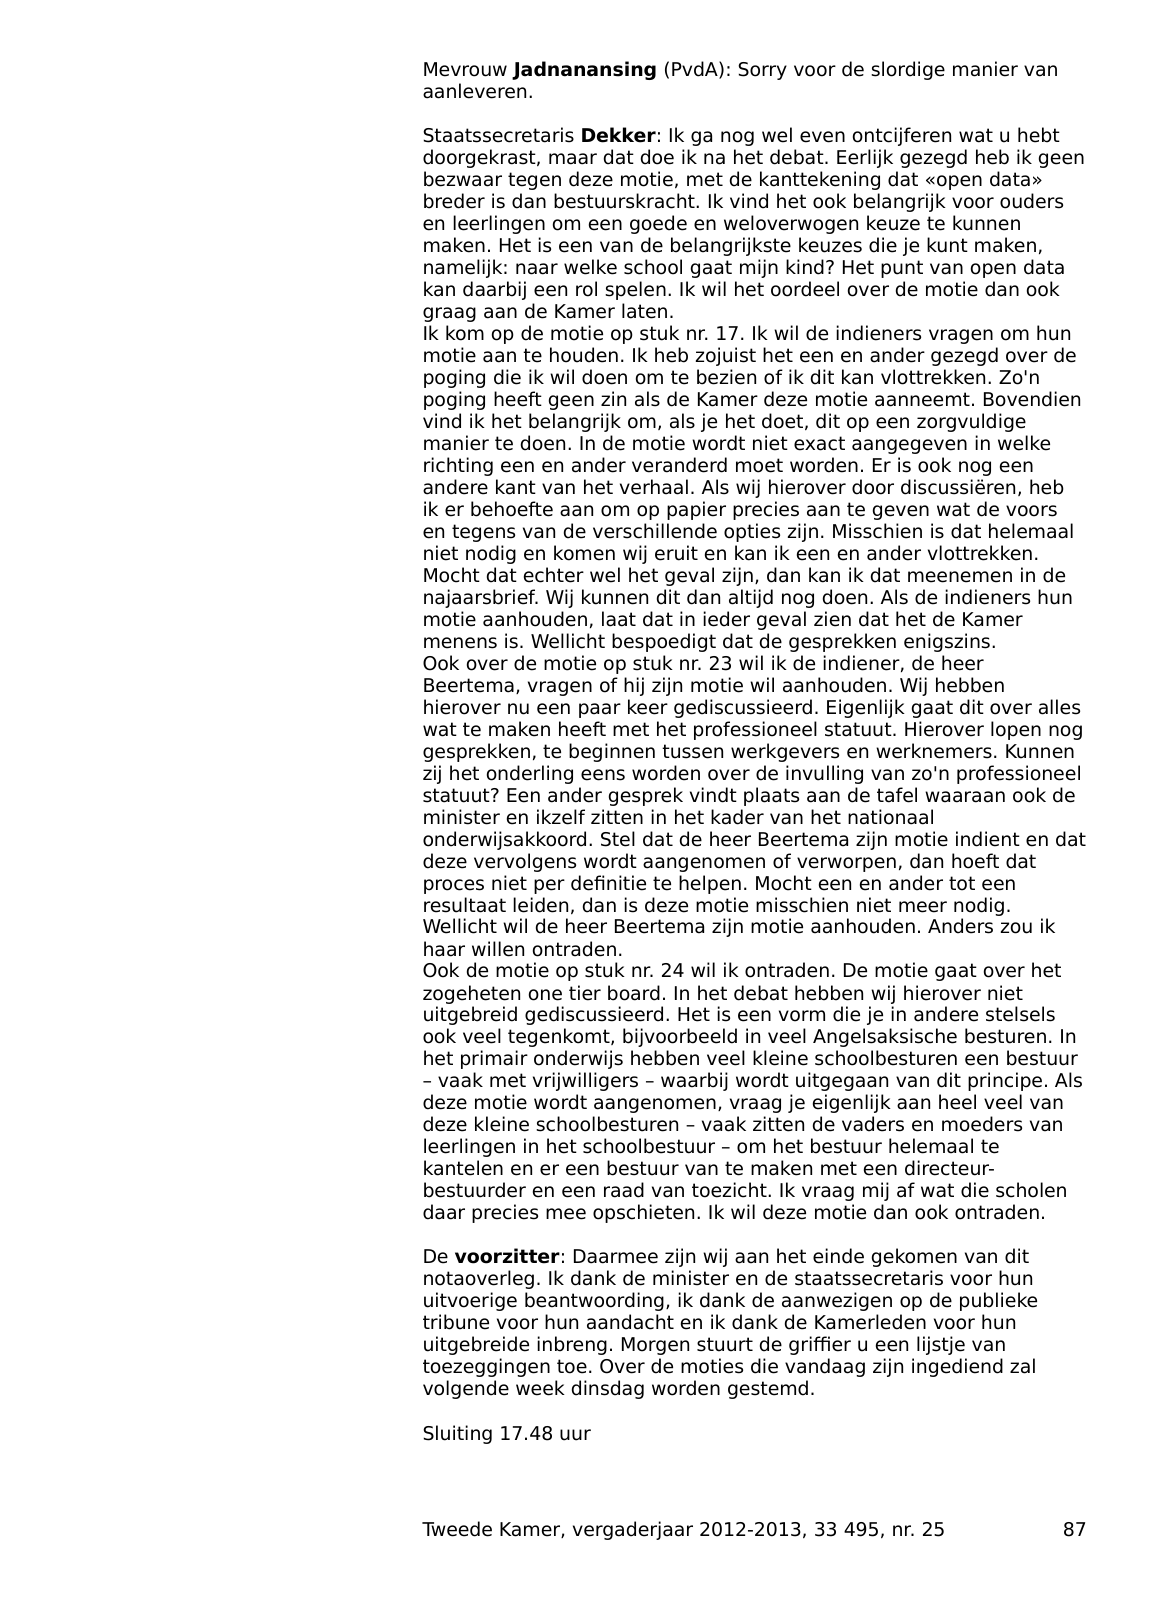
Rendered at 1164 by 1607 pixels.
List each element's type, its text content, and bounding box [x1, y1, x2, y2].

text Ik kom op de motie op stuk nr. 17. Ik wil de indieners vragen om hun motie aan te houden. Ik heb zojuist het een en ander gezegd over de poging die ik wil doen om te bezien of ik dit kan vlottrekken. Zo'n poging heeft geen zin als de Kamer deze motie aanneemt. Bovendien vind ik het belangrijk om, als je het doet, dit op een zorgvuldige manier te doen. In de motie wordt niet exact aangegeven in welke richting een en ander veranderd moet worden. Er is ook nog een andere kant van het verhaal. Als wij hierover door discussiëren, heb ik er behoefte aan om op papier precies aan te geven wat de voors en tegens van de verschillende opties zijn. Misschien is dat helemaal niet nodig en komen wij eruit en kan ik een en ander vlottrekken. Mocht dat echter wel het geval zijn, dan kan ik dat meenemen in de najaarsbrief. Wij kunnen dit dan altijd nog doen. Als de indieners hun motie aanhouden, laat dat in ieder geval zien dat het de Kamer menens is. Wellicht bespoedigt dat de gesprekken enigszins. [422, 323, 1087, 653]
text Sluiting 17.48 uur [422, 1422, 1087, 1444]
text Staatssecretaris Dekker: Ik ga nog wel even ontcijferen wat u hebt doorgekrast, maar dat doe ik na het debat. Eerlijk gezegd heb ik geen bezwaar tegen deze motie, met de kanttekening dat «open data» breder is dan bestuurskracht. Ik vind het ook belangrijk voor ouders en leerlingen om een goede en weloverwogen keuze te kunnen maken. Het is een van de belangrijkste keuzes die je kunt maken, namelijk: naar welke school gaat mijn kind? Het punt van open data kan daarbij een rol spelen. Ik wil het oordeel over de motie dan ook graag aan de Kamer laten. [422, 125, 1087, 323]
text De voorzitter: Daarmee zijn wij aan het einde gekomen van dit notaoverleg. Ik dank de minister en de staatssecretaris voor hun uitvoerige beantwoording, ik dank de aanwezigen op de publieke tribune voor hun aandacht en ik dank de Kamerleden voor hun uitgebreide inbreng. Morgen stuurt de griffier u een lijstje van toezeggingen toe. Over de moties die vandaag zijn ingediend zal volgende week dinsdag worden gestemd. [422, 1246, 1087, 1400]
text Ook de motie op stuk nr. 24 wil ik ontraden. De motie gaat over het zogeheten one tier board. In het debat hebben wij hierover niet uitgebreid gediscussieerd. Het is een vorm die je in andere stelsels ook veel tegenkomt, bijvoorbeeld in veel Angelsaksische besturen. In het primair onderwijs hebben veel kleine schoolbesturen een bestuur – vaak met vrijwilligers – waarbij wordt uitgegaan van dit principe. Als deze motie wordt aangenomen, vraag je eigenlijk aan heel veel van deze kleine schoolbesturen – vaak zitten de vaders en moeders van leerlingen in het schoolbestuur – om het bestuur helemaal te kantelen en er een bestuur van te maken met een directeur-bestuurder en een raad van toezicht. Ik vraag mij af wat die scholen daar precies mee opschieten. Ik wil deze motie dan ook ontraden. [422, 960, 1087, 1224]
text Mevrouw Jadnanansing (PvdA): Sorry voor de slordige manier van aanleveren. [422, 59, 1087, 103]
text Ook over de motie op stuk nr. 23 wil ik de indiener, de heer Beertema, vragen of hij zijn motie wil aanhouden. Wij hebben hierover nu een paar keer gediscussieerd. Eigenlijk gaat dit over alles wat te maken heeft met het professioneel statuut. Hierover lopen nog gesprekken, te beginnen tussen werkgevers en werknemers. Kunnen zij het onderling eens worden over de invulling van zo'n professioneel statuut? Een ander gesprek vindt plaats aan de tafel waaraan ook de minister en ikzelf zitten in het kader van het nationaal onderwijsakkoord. Stel dat de heer Beertema zijn motie indient en dat deze vervolgens wordt aangenomen of verworpen, dan hoeft dat proces niet per definitie te helpen. Mocht een en ander tot een resultaat leiden, dan is deze motie misschien niet meer nodig. Wellicht wil de heer Beertema zijn motie aanhouden. Anders zou ik haar willen ontraden. [422, 653, 1087, 960]
